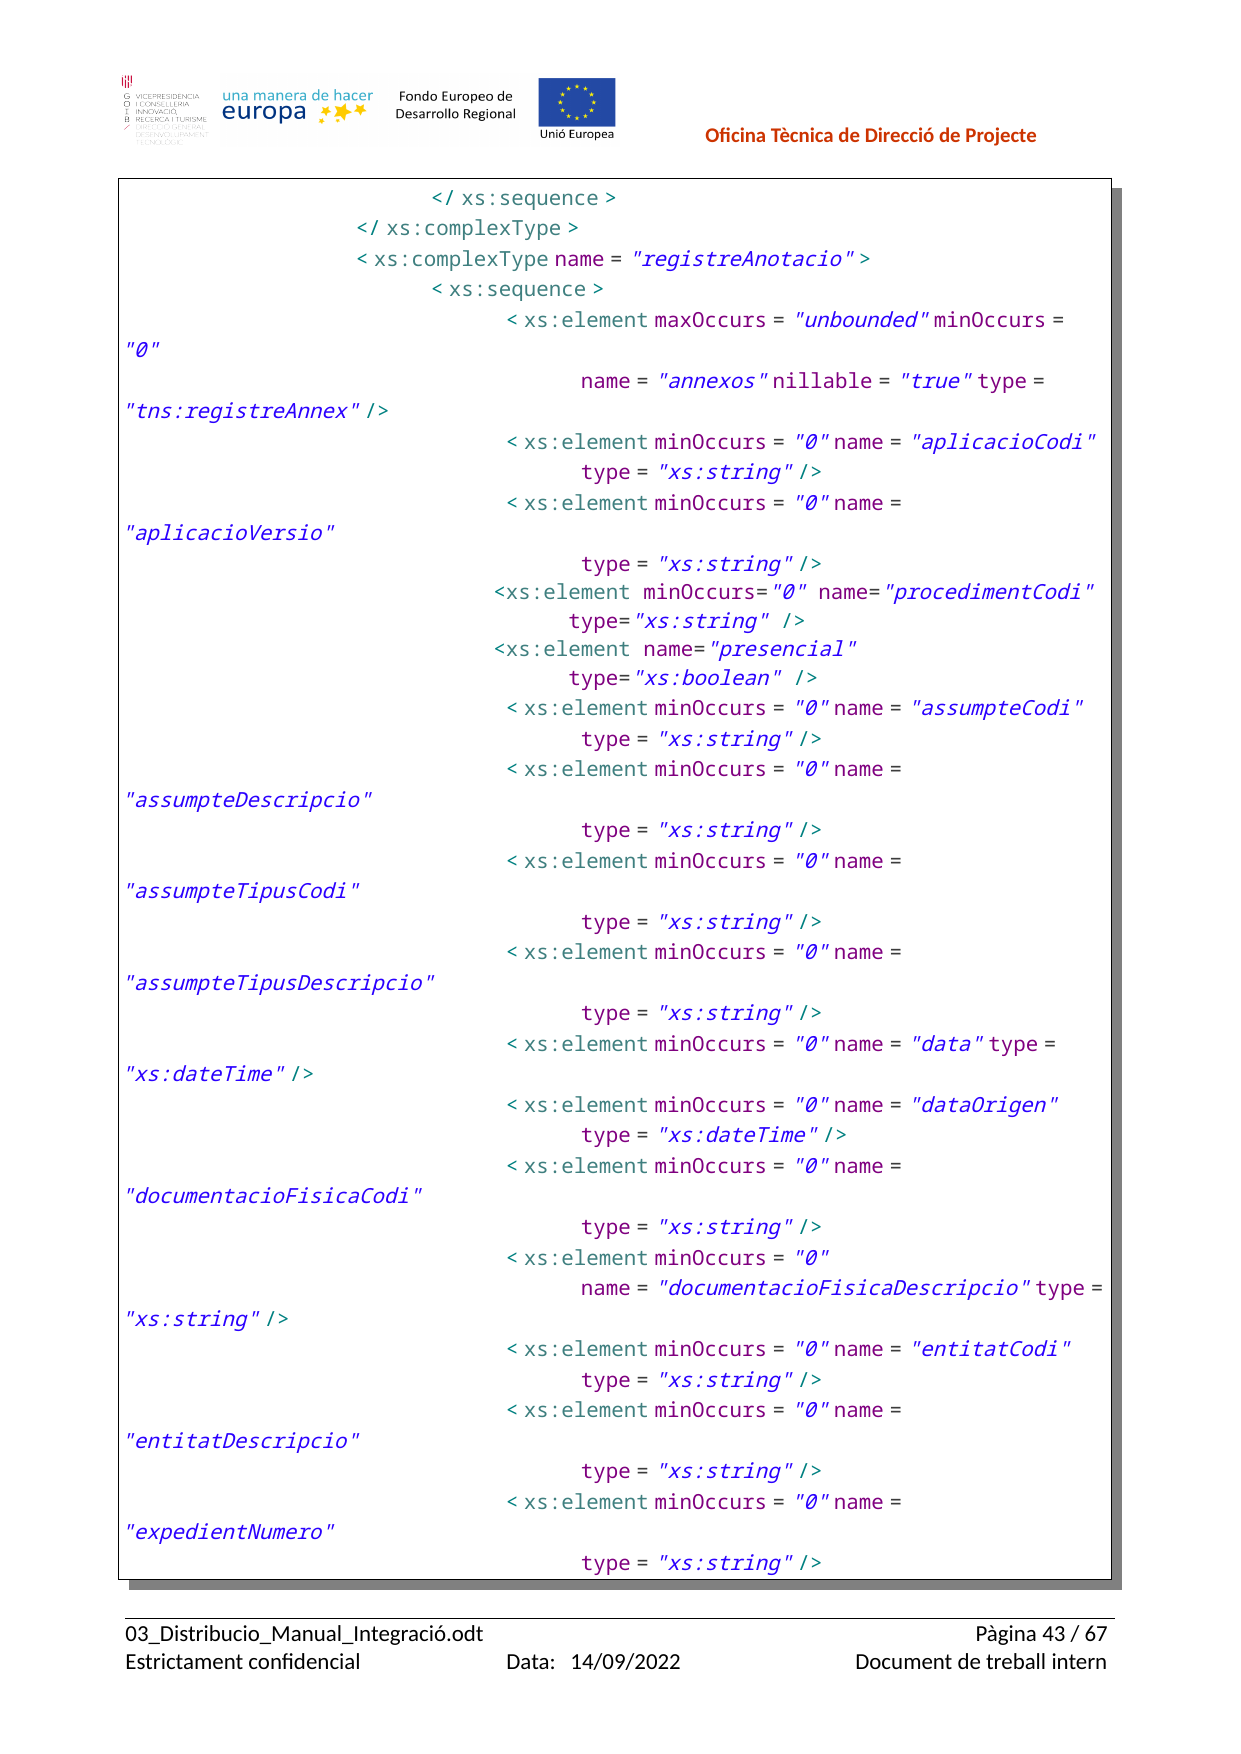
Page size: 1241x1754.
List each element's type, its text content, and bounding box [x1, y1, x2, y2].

text < xs:element minOccurs = "0" name = "assumpteTipusCodi" [119, 841, 1111, 902]
text < xs:complexType name = "registreAnotacio" > [119, 239, 1111, 269]
picture [219, 73, 621, 147]
text < xs:element minOccurs = "0" name = "aplicacioCodi" [119, 422, 1111, 452]
text name = "annexos" nillable = "true" type = "tns:registreAnnex" /> [119, 361, 1111, 422]
text <xs:element minOccurs="0" name="procedimentCodi" [119, 574, 1111, 603]
text < xs:element minOccurs = "0" name = "data" type = "xs:dateTime" /> [119, 1024, 1111, 1085]
text </ xs:complexType > [119, 208, 1111, 239]
text type = "xs:string" /> [119, 902, 1111, 932]
text < xs:element minOccurs = "0" name = "entitatCodi" [119, 1329, 1111, 1360]
text type = "xs:string" /> [119, 544, 1111, 574]
text type = "xs:string" /> [119, 1543, 1111, 1579]
text <xs:element name="presencial" [119, 631, 1111, 660]
text type = "xs:string" /> [119, 1451, 1111, 1482]
text < xs:element minOccurs = "0" [119, 1238, 1111, 1268]
text < xs:element minOccurs = "0" name = "assumpteDescripcio" [119, 749, 1111, 810]
text < xs:sequence > [119, 269, 1111, 300]
text < xs:element maxOccurs = "unbounded" minOccurs = "0" [119, 300, 1111, 361]
text < xs:element minOccurs = "0" name = "aplicacioVersio" [119, 483, 1111, 544]
text < xs:element minOccurs = "0" name = "assumpteTipusDescripcio" [119, 932, 1111, 993]
text type = "xs:string" /> [119, 810, 1111, 841]
picture [118, 73, 213, 147]
text type="xs:string" /> [119, 603, 1111, 631]
text type = "xs:string" /> [119, 1360, 1111, 1390]
text type = "xs:string" /> [119, 452, 1111, 483]
text type = "xs:dateTime" /> [119, 1116, 1111, 1146]
text name = "documentacioFisicaDescripcio" type = "xs:string" /> [119, 1268, 1111, 1329]
text type = "xs:string" /> [119, 993, 1111, 1024]
text < xs:element minOccurs = "0" name = "entitatDescripcio" [119, 1390, 1111, 1451]
text type = "xs:string" /> [119, 719, 1111, 749]
text < xs:element minOccurs = "0" name = "documentacioFisicaCodi" [119, 1146, 1111, 1207]
text type="xs:boolean" /> [119, 660, 1111, 688]
text type = "xs:string" /> [119, 1207, 1111, 1238]
text < xs:element minOccurs = "0" name = "dataOrigen" [119, 1085, 1111, 1116]
text < xs:element minOccurs = "0" name = "assumpteCodi" [119, 688, 1111, 719]
text < xs:element minOccurs = "0" name = "expedientNumero" [119, 1482, 1111, 1543]
text </ xs:sequence > [119, 179, 1111, 208]
